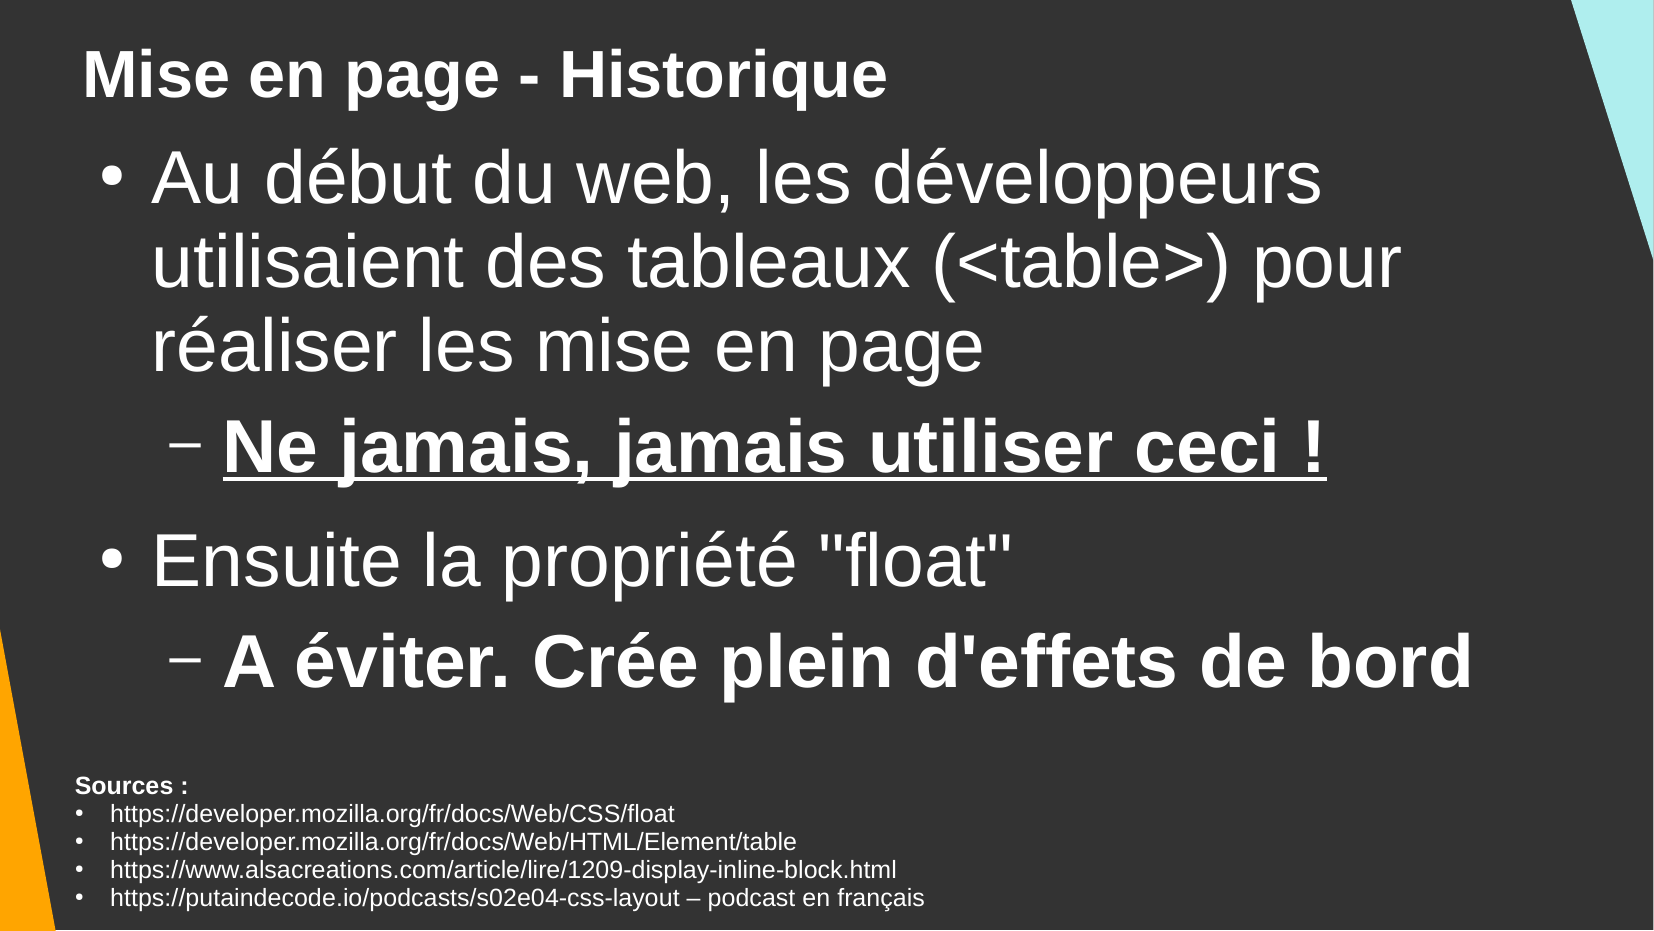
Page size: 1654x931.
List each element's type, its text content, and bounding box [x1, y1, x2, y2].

text_box [0, 629, 56, 931]
list Au début du web, les développeurs utilisaient des tableaux (<table>) pour réaliser les mise en page Ne jamais, jamais utiliser ceci ! Ensuite la propriété "float" A éviter. Crée plein d'effets de bord [80, 135, 1605, 745]
text_box Sources : https://developer.mozilla.org/fr/docs/Web/CSS/float https://developer.mozilla.org/fr/docs/Web/HTML/Element/table https://www.alsacreations.com/article/lire/1209-display-inline-block.html https://putaindecode.io/podcasts/s02e04-css-layout – podcast en français [60, 764, 1546, 931]
text_box [1571, 0, 1654, 263]
title Mise en page - Historique [82, 37, 1571, 114]
